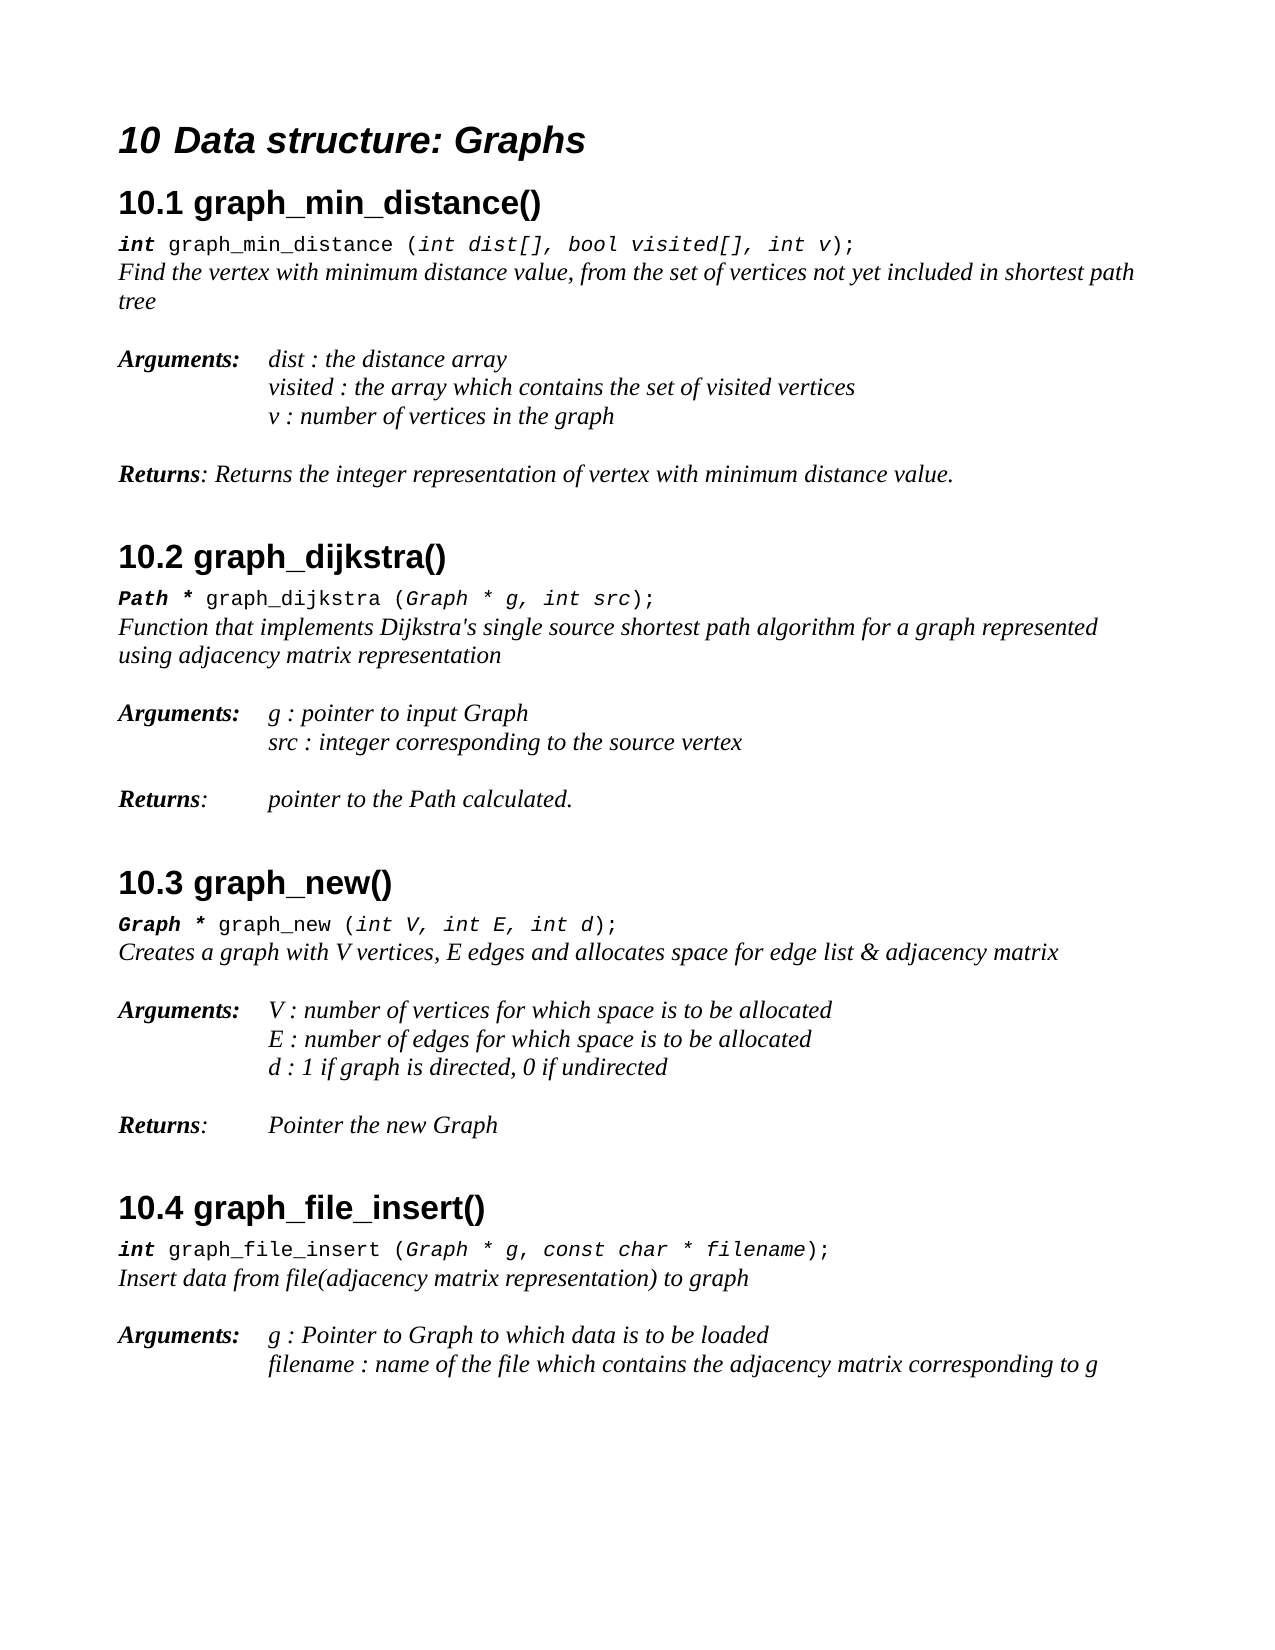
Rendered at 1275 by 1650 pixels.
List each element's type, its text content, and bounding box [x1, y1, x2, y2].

text Returns: pointer to the Path calculated. [118, 784, 1157, 813]
subtitle graph_new() [118, 863, 1157, 901]
text filename : name of the file which contains the adjacency matrix corresponding to g [118, 1349, 1157, 1378]
text Find the vertex with minimum distance value, from the set of vertices not yet included in shortest path tree [118, 257, 1157, 315]
text Graph * graph_new (int V, int E, int d); [118, 914, 1157, 937]
text src : integer corresponding to the source vertex [118, 727, 1157, 756]
text Arguments: g : Pointer to Graph to which data is to be loaded [118, 1321, 1157, 1349]
text d : 1 if graph is directed, 0 if undirected [118, 1052, 1157, 1081]
text int graph_file_insert (Graph * g, const char * filename); [118, 1239, 1157, 1263]
subtitle Data structure: Graphs [118, 118, 1157, 162]
subtitle graph_dijkstra() [118, 537, 1157, 576]
text Creates a graph with V vertices, E edges and allocates space for edge list & adjacency matrix [118, 937, 1157, 966]
text Arguments: V : number of vertices for which space is to be allocated [118, 995, 1157, 1024]
text Arguments: dist : the distance array [118, 344, 1157, 372]
text v : number of vertices in the graph [118, 401, 1157, 430]
text int graph_min_distance (int dist[], bool visited[], int v); [118, 234, 1157, 257]
text Insert data from file(adjacency matrix representation) to graph [118, 1263, 1157, 1292]
text Arguments: g : pointer to input Graph [118, 698, 1157, 727]
text Returns: Pointer the new Graph [118, 1110, 1157, 1139]
subtitle graph_min_distance() [118, 183, 1157, 221]
text Returns: Returns the integer representation of vertex with minimum distance value. [118, 459, 1157, 487]
text Function that implements Dijkstra's single source shortest path algorithm for a graph represented using adjacency matrix representation [118, 612, 1157, 669]
text E : number of edges for which space is to be allocated [118, 1024, 1157, 1052]
text Path * graph_dijkstra (Graph * g, int src); [118, 588, 1157, 612]
text visited : the array which contains the set of visited vertices [118, 372, 1157, 401]
subtitle graph_file_insert() [118, 1188, 1157, 1227]
